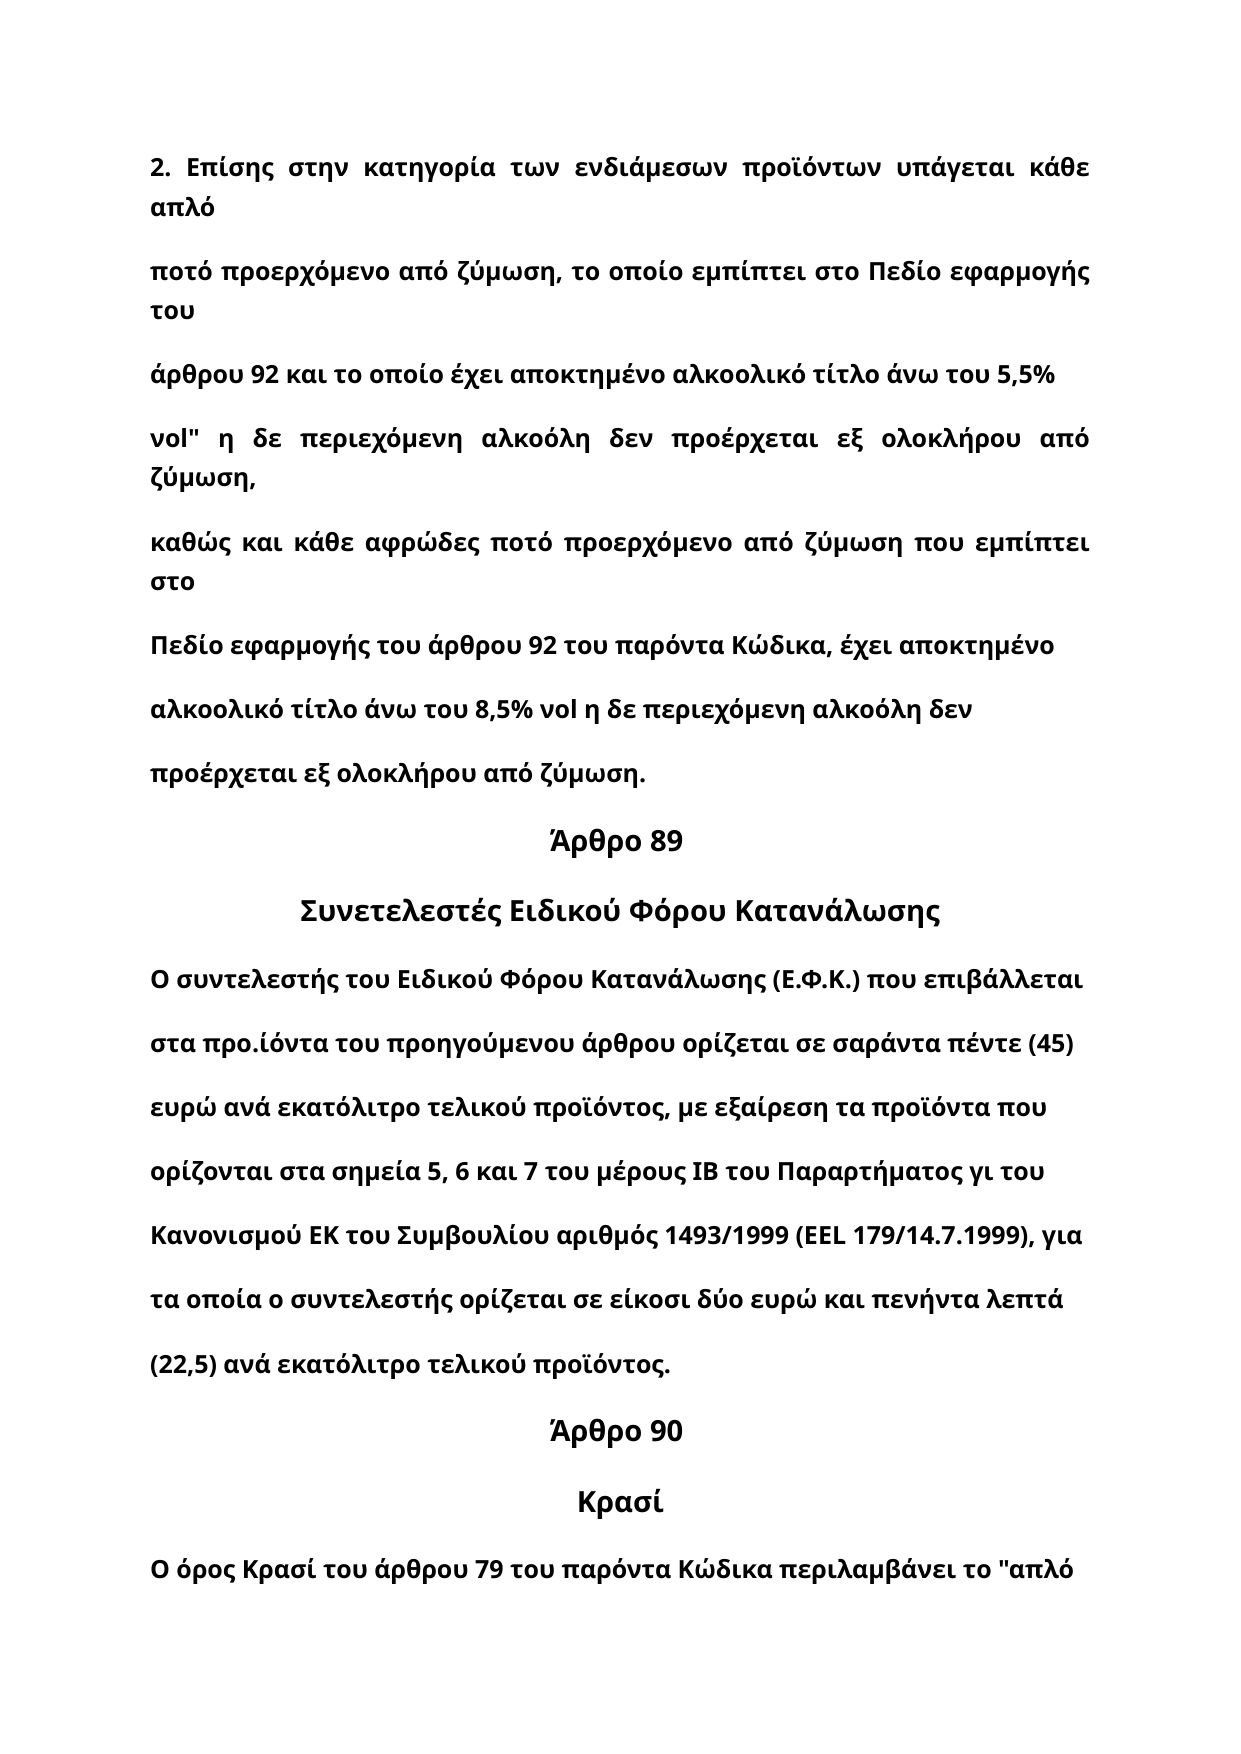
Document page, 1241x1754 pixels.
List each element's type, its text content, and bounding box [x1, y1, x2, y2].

text νοl" η δε περιεχόμενη αλκοόλη δεν προέρχεται εξ ολοκλήρου από ζύμωση, [150, 421, 1090, 494]
subtitle Κρασί [150, 1481, 1090, 1521]
text ευρώ ανά εκατόλιτρο τελικού προϊόντος, με εξαίρεση τα προϊόντα που [150, 1089, 1090, 1124]
text (22,5) ανά εκατόλιτρο τελικού προϊόντος. [150, 1346, 1090, 1380]
subtitle Συνετελεστές Ειδικού Φόρου Κατανάλωσης [150, 891, 1090, 930]
text Πεδίο εφαρμογής του άρθρου 92 του παρόντα Κώδικα, έχει αποκτημένο [150, 627, 1090, 662]
subtitle Άρθρο 90 [150, 1410, 1090, 1450]
text καθώς και κάθε αφρώδες ποτό προερχόμενο από ζύμωση που εμπίπτει στο [150, 524, 1090, 597]
text Κανονισμού ΕΚ του Συμβουλίου αριθμός 1493/1999 (ΕΕL 179/14.7.1999), για [150, 1218, 1090, 1252]
text 2. Επίσης στην κατηγορία των ενδιάμεσων προϊόντων υπάγεται κάθε απλό [150, 150, 1090, 223]
subtitle Άρθρο 89 [150, 820, 1090, 860]
text προέρχεται εξ ολοκλήρου από ζύμωση. [150, 756, 1090, 790]
text στα προ.ίόντα του προηγούμενου άρθρου ορίζεται σε σαράντα πέντε (45) [150, 1025, 1090, 1059]
text Ο όρος Κρασί του άρθρου 79 του παρόντα Κώδικα περιλαμβάνει το "απλό [150, 1552, 1090, 1586]
text Ο συντελεστής του Ειδικού Φόρου Κατανάλωσης (Ε.Φ.Κ.) που επιβάλλεται [150, 961, 1090, 995]
text αλκοολικό τίτλο άνω του 8,5% νοl η δε περιεχόμενη αλκοόλη δεν [150, 692, 1090, 726]
text άρθρου 92 και το οποίο έχει αποκτημένο αλκοολικό τίτλο άνω του 5,5% [150, 357, 1090, 391]
text τα οποία ο συντελεστής ορίζεται σε είκοσι δύο ευρώ και πενήντα λεπτά [150, 1282, 1090, 1316]
text ποτό προερχόμενο από ζύμωση, το οποίο εμπίπτει στο Πεδίο εφαρμογής του [150, 253, 1090, 327]
text ορίζονται στα σημεία 5, 6 και 7 του μέρους ΙΒ του Παραρτήματος γι του [150, 1154, 1090, 1188]
